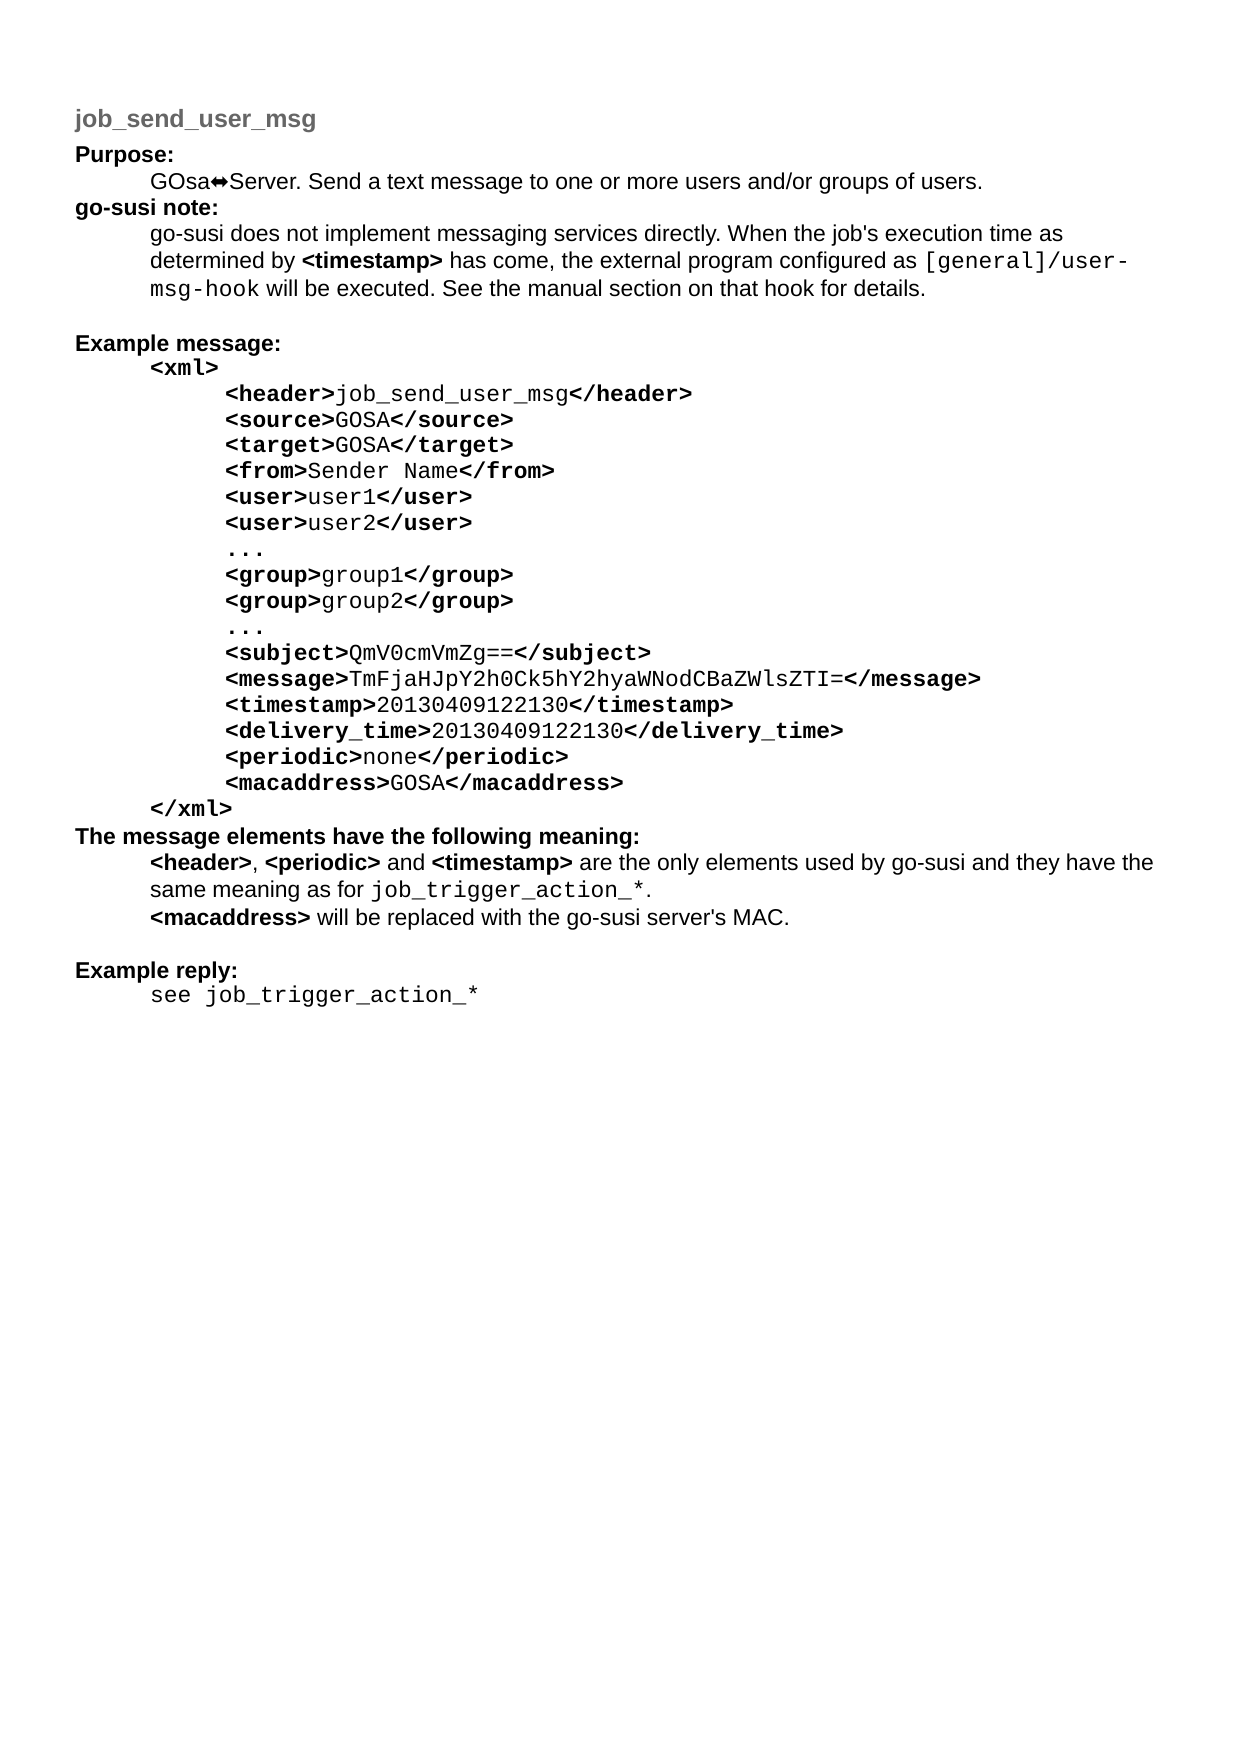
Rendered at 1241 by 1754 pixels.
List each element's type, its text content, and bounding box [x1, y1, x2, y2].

text <delivery_time>20130409122130</delivery_time> [225, 719, 1165, 745]
text GOsa⬌Server. Send a text message to one or more users and/or groups of users. [150, 168, 1165, 194]
text The message elements have the following meaning: [75, 823, 1165, 849]
text <user>user1</user> [225, 486, 1165, 512]
text <message>TmFjaHJpY2h0Ck5hY2hyaWNodCBaZWlsZTI=</message> [225, 667, 1165, 693]
text ... [225, 615, 1165, 641]
text <user>user2</user> [225, 512, 1165, 538]
text Purpose: [75, 141, 1165, 168]
text <source>GOSA</source> [225, 408, 1165, 434]
text <header>job_send_user_msg</header> [225, 382, 1165, 408]
subtitle job_send_user_msg [75, 104, 1165, 133]
text <group>group2</group> [225, 589, 1165, 615]
text Example reply: [75, 957, 1165, 983]
text <subject>QmV0cmVmZg==</subject> [225, 641, 1165, 667]
text <xml> [150, 356, 1165, 382]
text see job_trigger_action_* [150, 983, 1165, 1009]
text <periodic>none</periodic> [225, 745, 1165, 771]
text <timestamp>20130409122130</timestamp> [225, 693, 1165, 719]
text <target>GOSA</target> [225, 434, 1165, 460]
text Example message: [75, 330, 1165, 356]
text <from>Sender Name</from> [225, 460, 1165, 486]
text go-susi note: [75, 194, 1165, 220]
text <header>, <periodic> and <timestamp> are the only elements used by go-susi and they have the same meaning as for job_trigger_action_*. [150, 849, 1165, 904]
text <group>group1</group> [225, 563, 1165, 589]
text ... [225, 538, 1165, 563]
text <macaddress>GOSA</macaddress> [225, 771, 1165, 797]
text go-susi does not implement messaging services directly. When the job's execution time as determined by <timestamp> has come, the external program configured as [general]/user-msg-hook will be executed. See the manual section on that hook for details. [150, 220, 1165, 303]
text </xml> [150, 797, 1165, 823]
text <macaddress> will be replaced with the go-susi server's MAC. [150, 904, 1165, 930]
